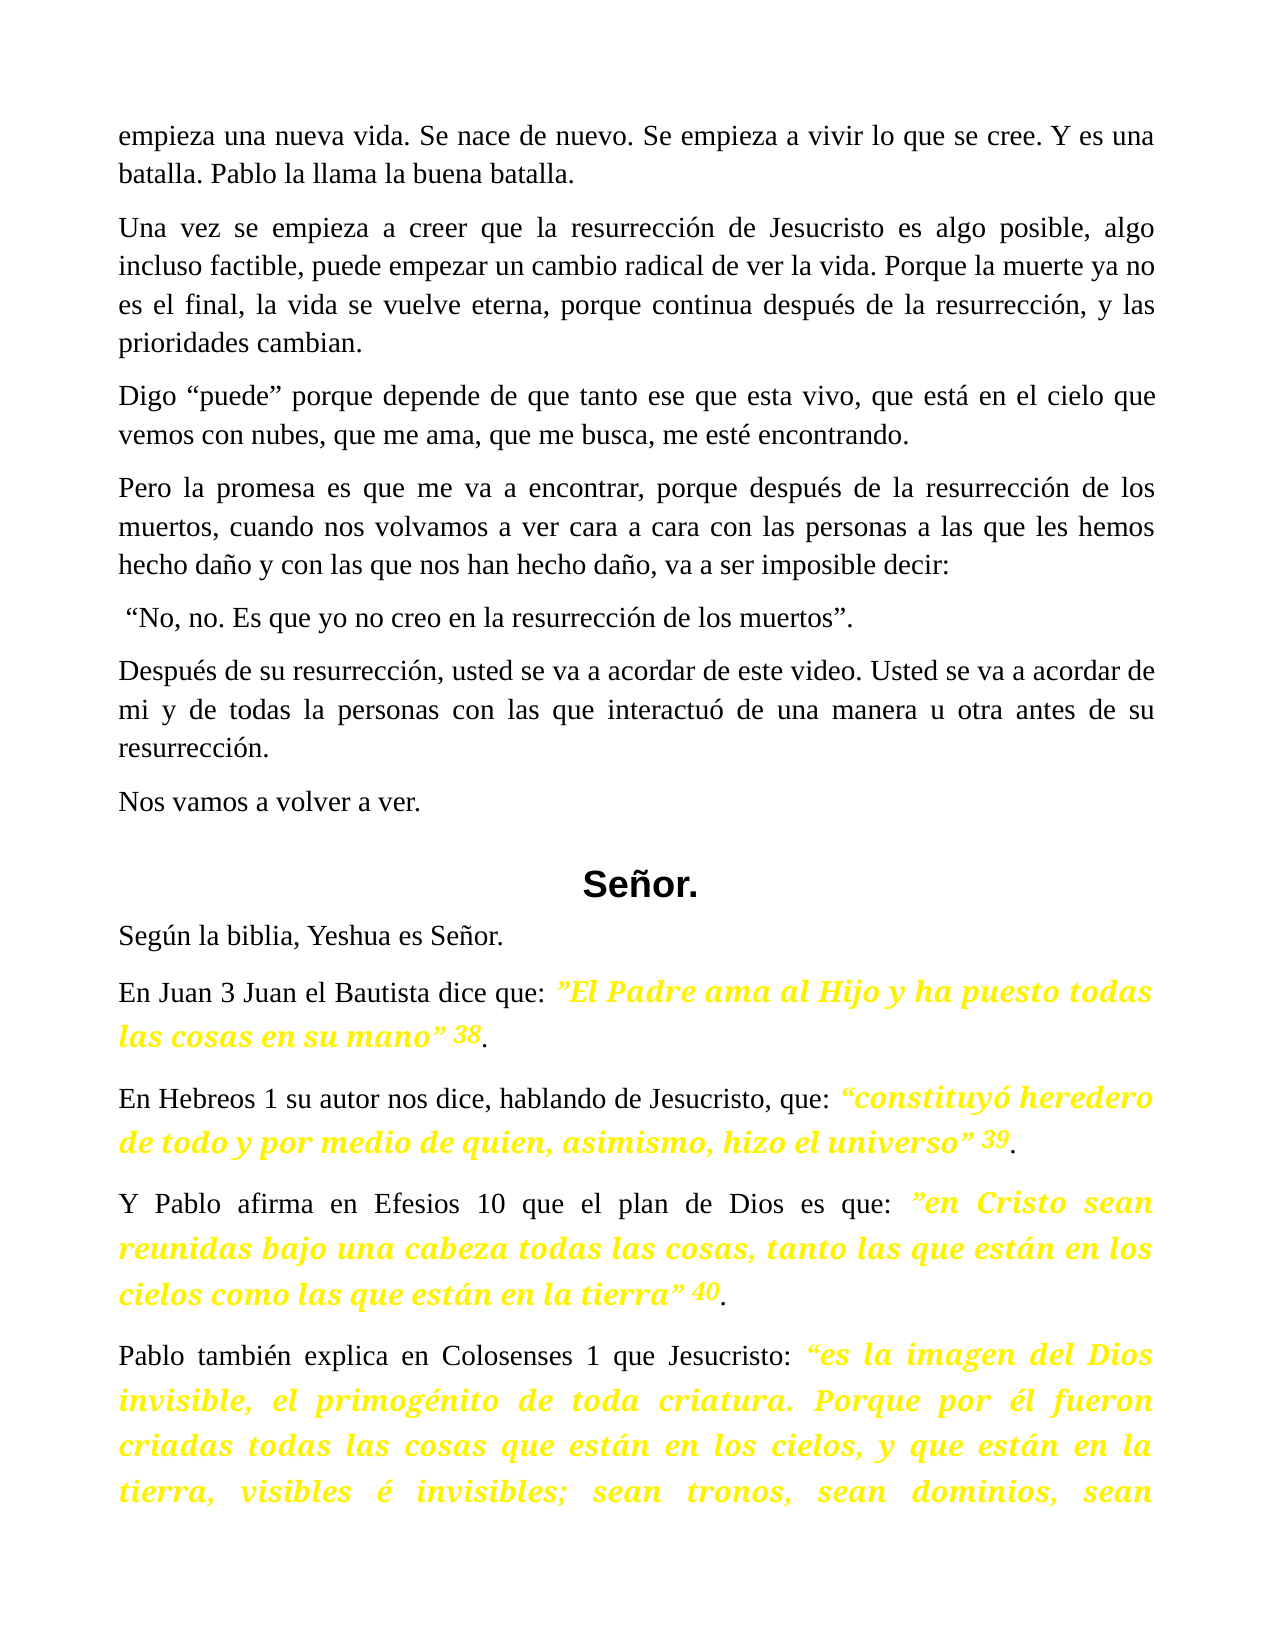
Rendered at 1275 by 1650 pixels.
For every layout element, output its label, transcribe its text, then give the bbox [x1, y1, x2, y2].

text Digo “puede” porque depende de que tanto ese que esta vivo, que está en el cielo que vemos con nubes, que me ama, que me busca, me esté encontrando. [118, 378, 1157, 451]
text En Juan 3 Juan el Bautista dice que: ”El Padre ama al Hijo y ha puesto todas las cosas en su mano” . [118, 971, 1157, 1056]
text empieza una nueva vida. Se nace de nuevo. Se empieza a vivir lo que se cree. Y es una batalla. Pablo la llama la buena batalla. [118, 118, 1157, 190]
text Pero la promesa es que me va a encontrar, porque después de la resurrección de los muertos, cuando nos volvamos a ver cara a cara con las personas a las que les hemos hecho daño y con las que nos han hecho daño, va a ser imposible decir: [118, 470, 1157, 581]
text “No, no. Es que yo no creo en la resurrección de los muertos”. [118, 600, 1157, 634]
text Después de su resurrección, usted se va a acordar de este video. Usted se va a acordar de mi y de todas la personas con las que interactuó de una manera u otra antes de su resurrección. [118, 653, 1157, 764]
text Pablo también explica en Colosenses 1 que Jesucristo: “es la imagen del Dios invisible, el primogénito de toda criatura. Porque por él fueron criadas todas las cosas que están en los cielos, y que están en la tierra, visibles é invisibles; sean tronos, sean dominios, sean [118, 1334, 1157, 1511]
text Una vez se empieza a creer que la resurrección de Jesucristo es algo posible, algo incluso factible, puede empezar un cambio radical de ver la vida. Porque la muerte ya no es el final, la vida se vuelve eterna, porque continua después de la resurrección, y las prioridades cambian. [118, 210, 1157, 359]
text En Hebreos 1 su autor nos dice, hablando de Jesucristo, que: “constituyó heredero de todo y por medio de quien, asimismo, hizo el universo” . [118, 1077, 1157, 1162]
subtitle Señor. [124, 862, 1157, 906]
text Según la biblia, Yeshua es Señor. [118, 918, 1157, 952]
text Y Pablo afirma en Efesios 10 que el plan de Dios es que: ”en Cristo sean reunidas bajo una cabeza todas las cosas, tanto las que están en los cielos como las que están en la tierra” . [118, 1183, 1157, 1314]
text Nos vamos a volver a ver. [118, 784, 1157, 817]
